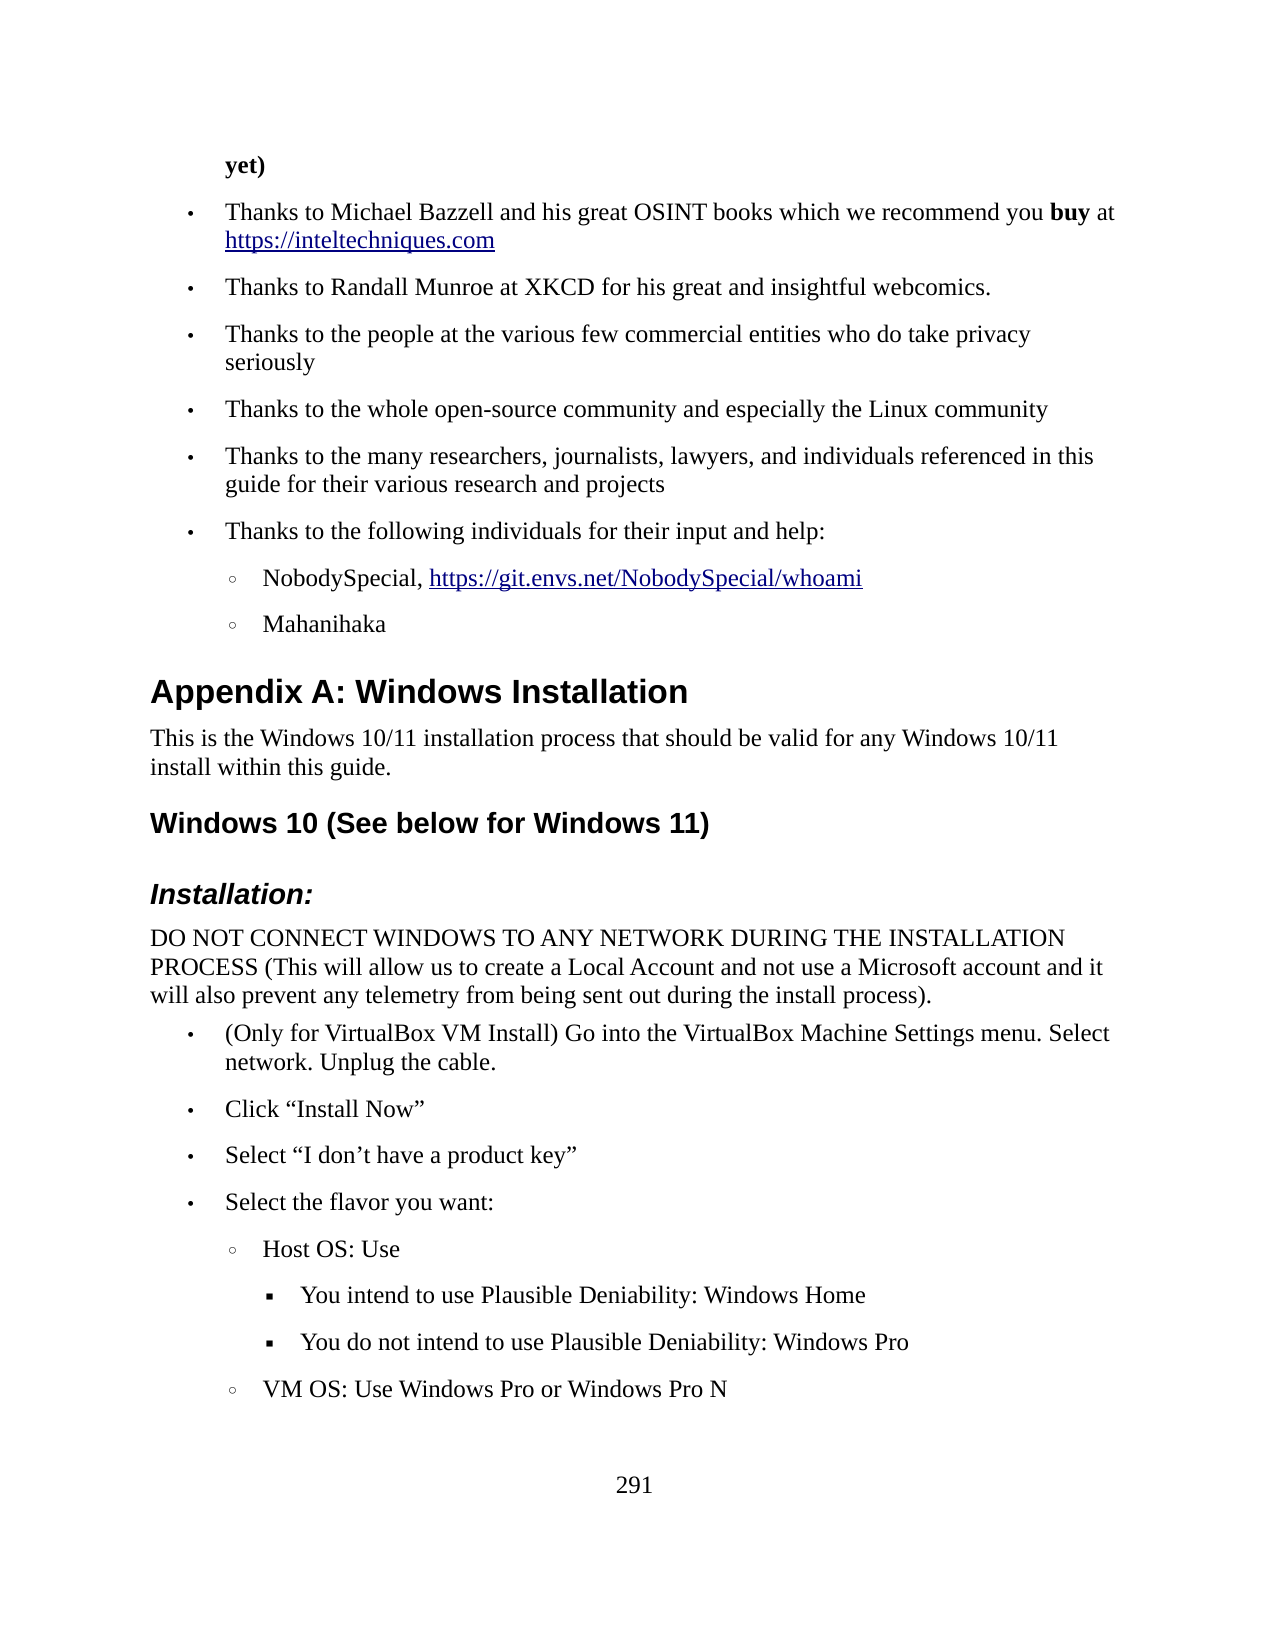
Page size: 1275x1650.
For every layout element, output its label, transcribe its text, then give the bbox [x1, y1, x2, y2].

list Thanks to Randall Munroe at XKCD for his great and insightful webcomics. [187, 272, 1125, 301]
list You do not intend to use Plausible Deniability: Windows Pro [262, 1327, 1125, 1356]
subtitle Appendix A: Windows Installation [150, 672, 1125, 711]
text DO NOT CONNECT WINDOWS TO ANY NETWORK DURING THE INSTALLATION PROCESS (This will allow us to create a Local Account and not use a Microsoft account and it will also prevent any telemetry from being sent out during the install process). [150, 923, 1125, 1009]
list You intend to use Plausible Deniability: Windows Home [262, 1280, 1125, 1309]
list VM OS: Use Windows Pro or Windows Pro N [225, 1374, 1125, 1402]
subtitle Installation: [150, 877, 1125, 911]
list Thanks to the whole open-source community and especially the Linux community [187, 394, 1125, 423]
subtitle Windows 10 (See below for Windows 11) [150, 806, 1125, 839]
list NobodySpecial, https://git.envs.net/NobodySpecial/whoami [225, 563, 1125, 592]
list yet) [187, 150, 1125, 179]
text This is the Windows 10/11 installation process that should be valid for any Windows 10/11 install within this guide. [150, 723, 1125, 781]
list Select the flavor you want: [187, 1187, 1125, 1216]
list (Only for VirtualBox VM Install) Go into the VirtualBox Machine Settings menu. Select network. Unplug the cable. [187, 1018, 1125, 1076]
list Mahanihaka [225, 609, 1125, 638]
list Click “Install Now” [187, 1094, 1125, 1122]
list Select “I don’t have a product key” [187, 1140, 1125, 1169]
list Thanks to Michael Bazzell and his great OSINT books which we recommend you buy at https://inteltechniques.com [187, 197, 1125, 254]
list Thanks to the many researchers, journalists, lawyers, and individuals referenced in this guide for their various research and projects [187, 441, 1125, 498]
list Host OS: Use [225, 1234, 1125, 1262]
list Thanks to the people at the various few commercial entities who do take privacy seriously [187, 319, 1125, 376]
list Thanks to the following individuals for their input and help: [187, 516, 1125, 545]
